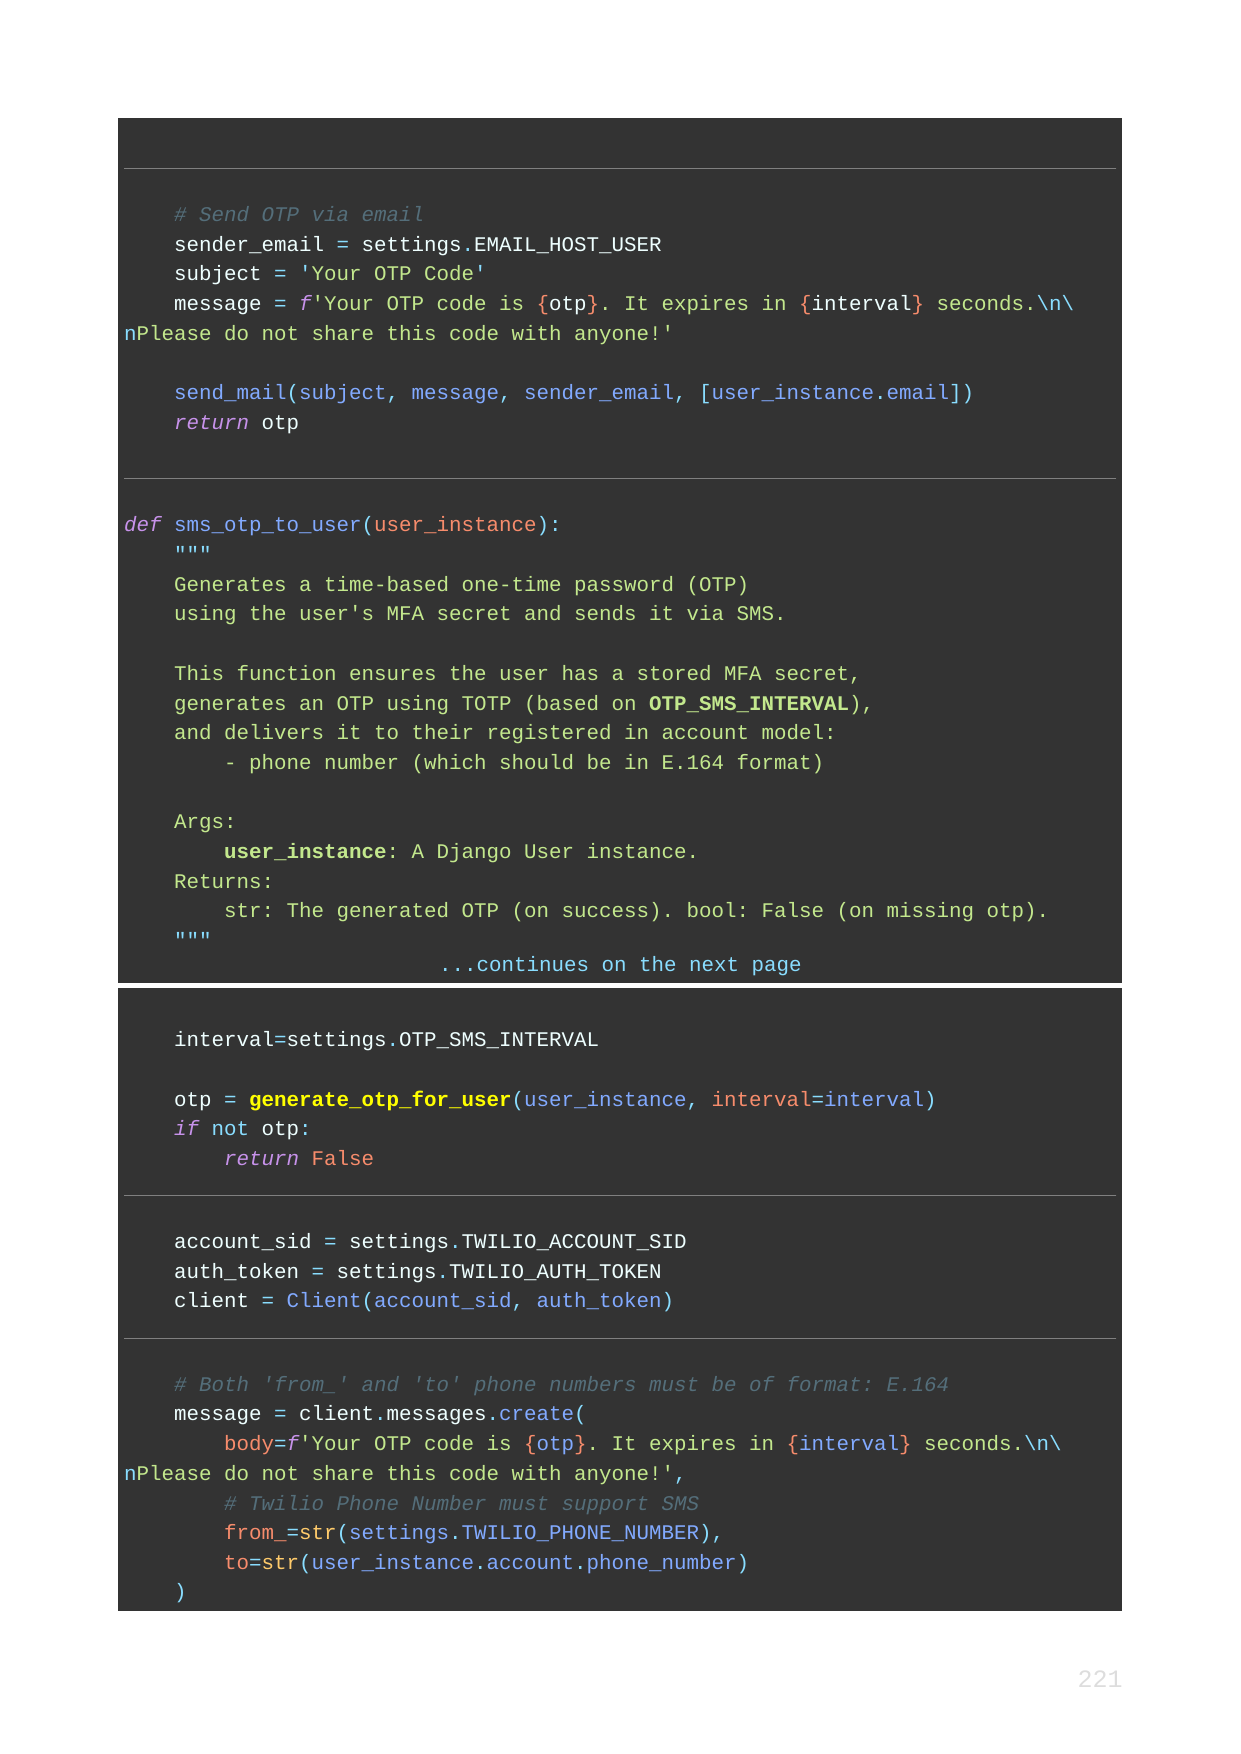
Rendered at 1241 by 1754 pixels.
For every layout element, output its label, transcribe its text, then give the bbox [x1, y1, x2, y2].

table_header # Send OTP via email sender_email = settings.EMAIL_HOST_USER subject = 'Your OTP Code' message = f'Your OTP code is {otp}. It expires in {interval} seconds.\n\nPlease do not share this code with anyone!' send_mail(subject, message, sender_email, [user_instance.email]) return otp def sms_otp_to_user(user_instance): """ Generates a time-based one-time password (OTP) using the user's MFA secret and sends it via SMS. This function ensures the user has a stored MFA secret, generates an OTP using TOTP (based on OTP_SMS_INTERVAL), and delivers it to their registered in account model: - phone number (which should be in E.164 format) Args: user_instance: A Django User instance. Returns: str: The generated OTP (on success). bool: False (on missing otp). """ ...continues on the next page [118, 118, 1122, 983]
table_header interval=settings.OTP_SMS_INTERVAL otp = generate_otp_for_user(user_instance, interval=interval) if not otp: return False account_sid = settings.TWILIO_ACCOUNT_SID auth_token = settings.TWILIO_AUTH_TOKEN client = Client(account_sid, auth_token) # Both 'from_' and 'to' phone numbers must be of format: E.164 message = client.messages.create( body=f'Your OTP code is {otp}. It expires in {interval} seconds.\n\nPlease do not share this code with anyone!', # Twilio Phone Number must support SMS from_=str(settings.TWILIO_PHONE_NUMBER), to=str(user_instance.account.phone_number) ) [118, 988, 1122, 1611]
